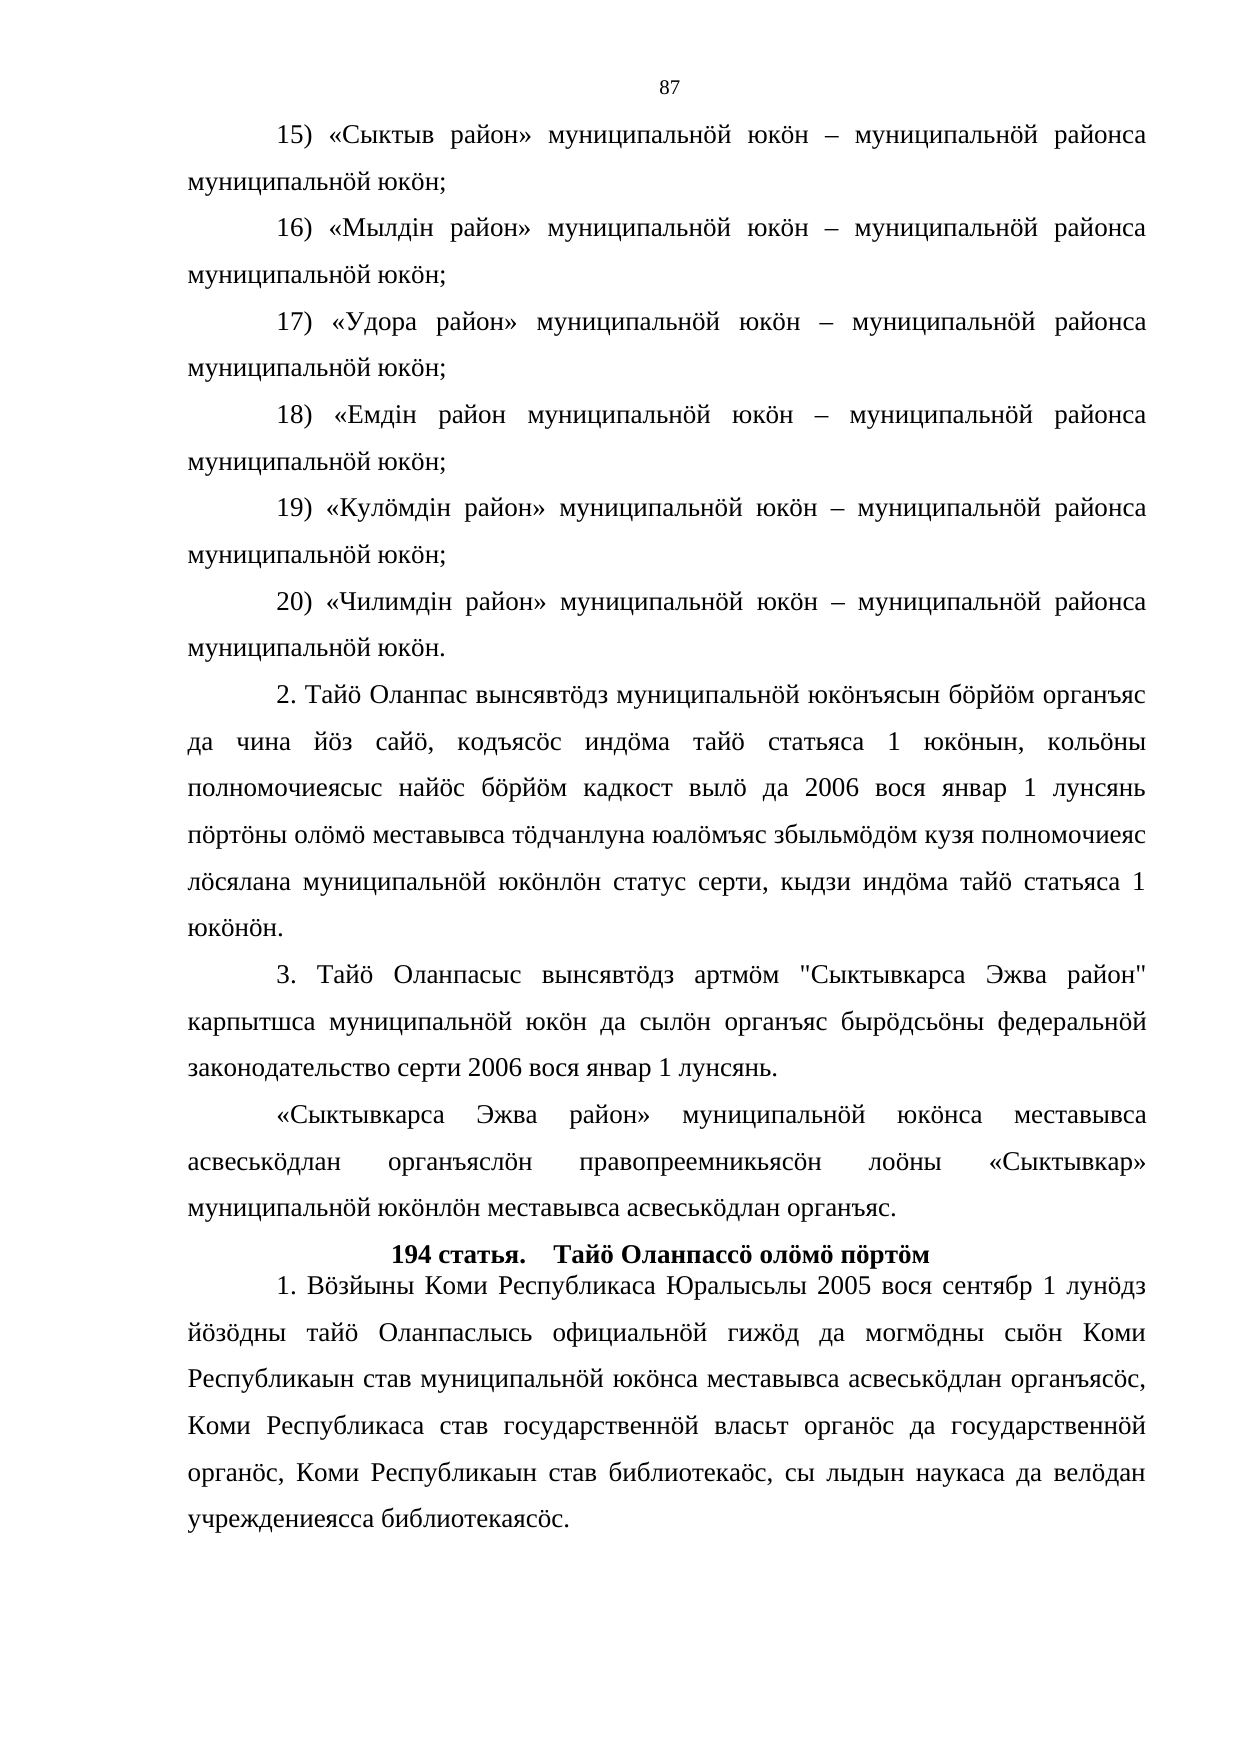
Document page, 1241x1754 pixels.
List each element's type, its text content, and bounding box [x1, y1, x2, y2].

text 15) «Сыктыв район» муниципальнöй юкöн – муниципальнöй районса муниципальнöй юкöн; [187, 118, 1147, 196]
text «Сыктывкарса Эжва район» муниципальнöй юкöнса меставывса асвеськöдлан органъяслöн правопреемникьясöн лоöны «Сыктывкар» муниципальнöй юкöнлöн меставывса асвеськöдлан органъяс. [187, 1098, 1147, 1223]
text 18) «Емдiн район муниципальнöй юкöн – муниципальнöй районса муниципальнöй юкöн; [187, 398, 1147, 476]
table_header Тайö Оланпассö олöмö пöртöм [542, 1238, 1147, 1269]
text 19) «Кулöмдiн район» муниципальнöй юкöн – муниципальнöй районса муниципальнöй юкöн; [187, 491, 1147, 569]
text 3. Тайö Оланпасыс вынсявтöдз артмöм "Сыктывкарса Эжва район" карпытшса муниципальнöй юкöн да сылöн органъяс бырöдсьöны федеральнöй законодательство серти 2006 вося январ 1 лунсянь. [187, 958, 1147, 1083]
text 20) «Чилимдiн район» муниципальнöй юкöн – муниципальнöй районса муниципальнöй юкöн. [187, 585, 1147, 663]
text 16) «Мылдiн район» муниципальнöй юкöн – муниципальнöй районса муниципальнöй юкöн; [187, 211, 1147, 289]
table_header 194 статья. [202, 1238, 542, 1269]
text 1. Вöзйыны Коми Республикаса Юралысьлы 2005 вося сентябр 1 лунöдз йöзöдны тайö Оланпаслысь официальнöй гижöд да могмöдны сыöн Коми Республикаын став муниципальнöй юкöнса меставывса асвеськöдлан органъясöс, Коми Республикаса став государственнöй власьт органöс да государственнöй органöс, Коми Республикаын став библиотекаöс, сы лыдын наукаса да велöдан учреждениеясса библиотекаясöс. [187, 1269, 1147, 1534]
text 17) «Удора район» муниципальнöй юкöн – муниципальнöй районса муниципальнöй юкöн; [187, 305, 1147, 383]
text 2. Тайö Оланпас вынсявтöдз муниципальнöй юкöнъясын бöрйöм органъяс да чина йöз сайö, кодъясöс индöма тайö статьяса 1 юкöнын, кольöны полномочиеясыс найöс бöрйöм кадкост вылö да 2006 вося январ 1 лунсянь пöртöны олöмö меставывса тöдчанлуна юалöмъяс збыльмöдöм кузя полномочиеяс лöсялана муниципальнöй юкöнлöн статус серти, кыдзи индöма тайö статьяса 1 юкöнöн. [187, 678, 1147, 943]
